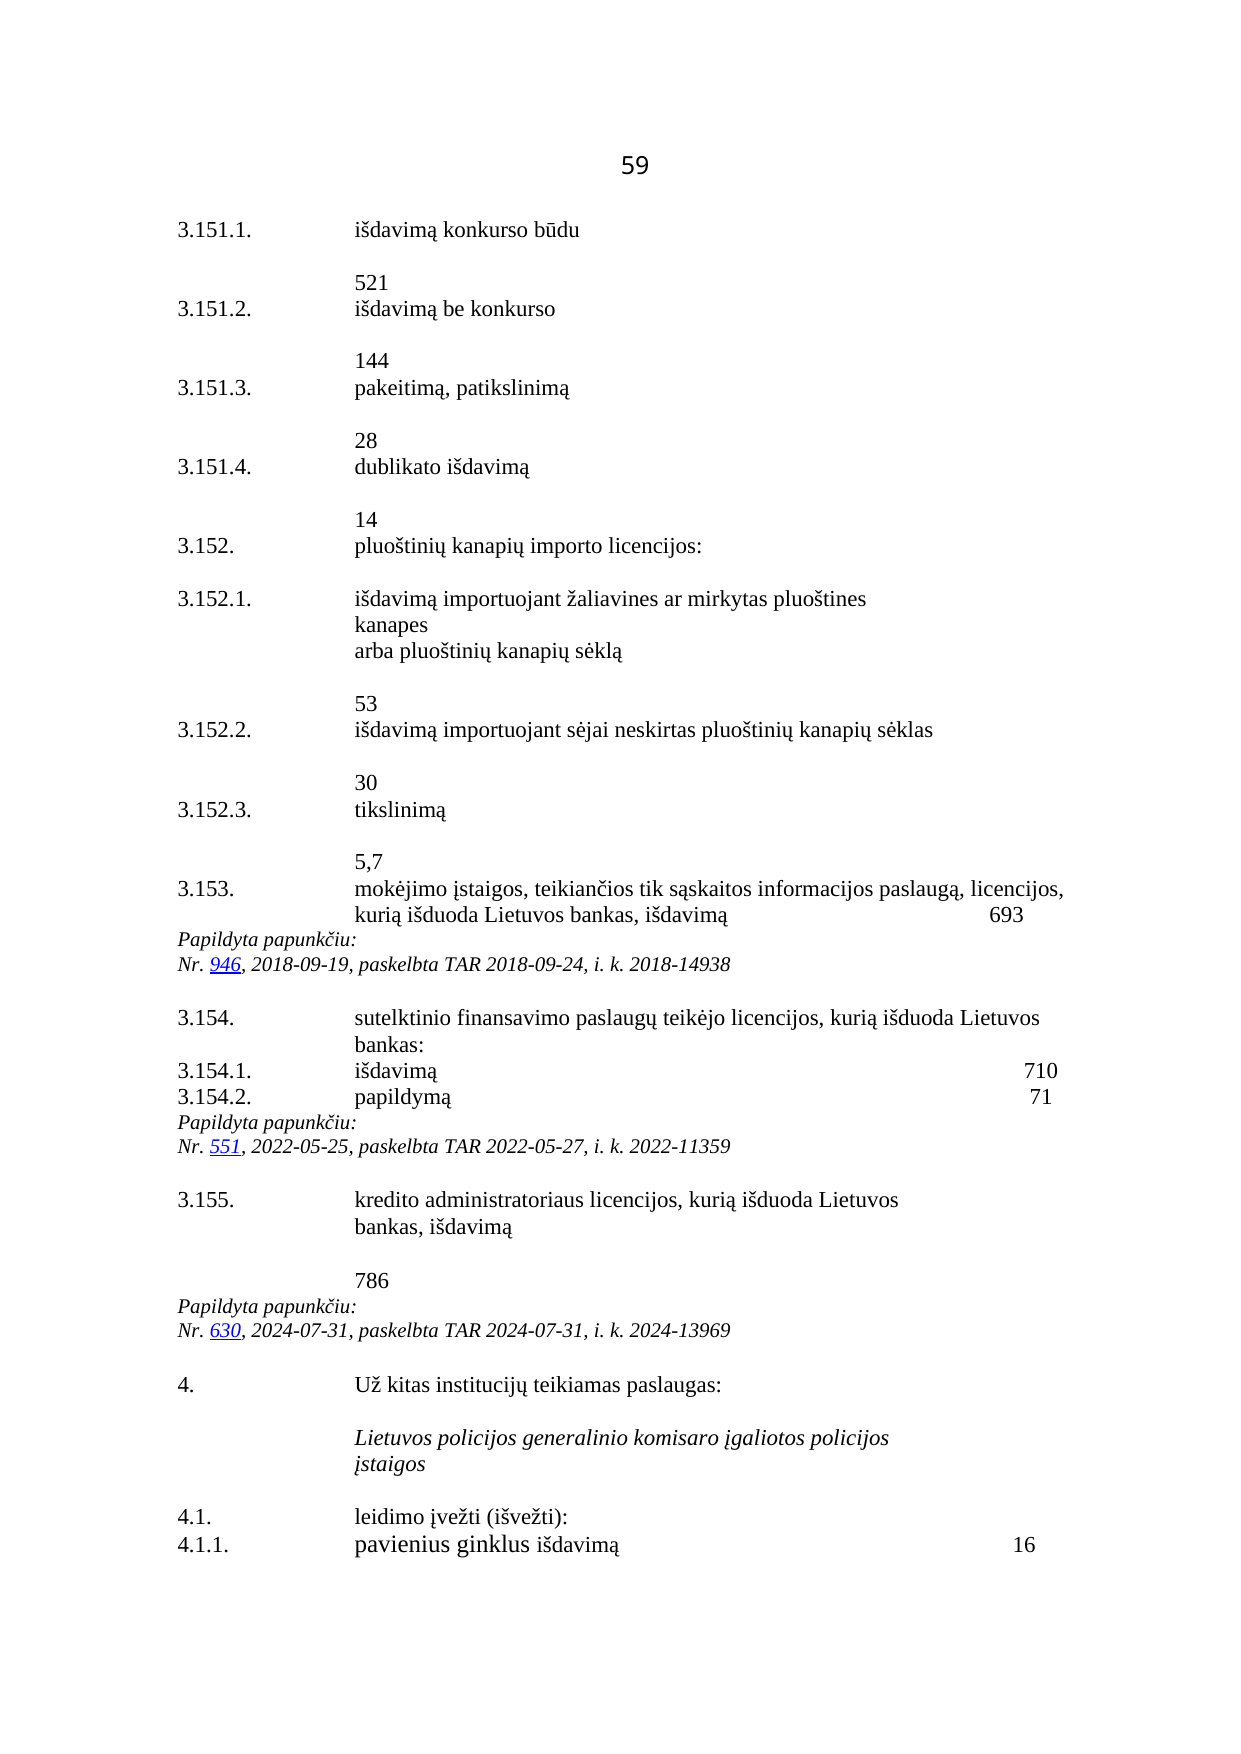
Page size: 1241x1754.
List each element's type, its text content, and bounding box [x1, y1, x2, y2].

text Nr. 946, 2018-09-19, paskelbta TAR 2018-09-24, i. k. 2018-14938 [177, 951, 1092, 976]
text 3.152.2. išdavimą importuojant sėjai neskirtas pluoštinių kanapių sėklas 30 [177, 717, 945, 796]
text arba pluoštinių kanapių sėklą 53 [354, 637, 945, 717]
text 4.1.1. pavienius ginklus išdavimą 16 [177, 1529, 1092, 1558]
text 3.151.3. pakeitimą, patikslinimą 28 [177, 374, 945, 453]
text Papildyta papunkčiu: [177, 1110, 1092, 1134]
text 4.1. leidimo įvežti (išvežti): [177, 1503, 1092, 1529]
text 3.152.3. tikslinimą 5,7 [177, 796, 945, 875]
text 3.154.2. papildymą 71 [177, 1083, 1092, 1110]
text 3.151.2. išdavimą be konkurso 144 [177, 295, 945, 374]
text 3.151.1. išdavimą konkurso būdu 521 [177, 216, 945, 295]
text 3.154. sutelktinio finansavimo paslaugų teikėjo licencijos, kurią išduoda Lietuvos bankas: [177, 1004, 1092, 1057]
text Papildyta papunkčiu: [177, 1294, 1092, 1318]
text 3.152. pluoštinių kanapių importo licencijos: [177, 532, 945, 585]
text Nr. 630, 2024-07-31, paskelbta TAR 2024-07-31, i. k. 2024-13969 [177, 1318, 1092, 1342]
text Nr. 551, 2022-05-25, paskelbta TAR 2022-05-27, i. k. 2022-11359 [177, 1134, 1092, 1158]
text Lietuvos policijos generalinio komisaro įgaliotos policijos įstaigos [354, 1424, 945, 1503]
text Papildyta papunkčiu: [177, 927, 1092, 951]
text 4. Už kitas institucijų teikiamas paslaugas: [177, 1371, 945, 1424]
text 3.152.1. išdavimą importuojant žaliavines ar mirkytas pluoštines kanapes [177, 585, 945, 637]
text 3.151.4. dublikato išdavimą 14 [177, 453, 945, 532]
text 3.155. kredito administratoriaus licencijos, kurią išduoda Lietuvos bankas, išdavimą 786 [177, 1187, 915, 1294]
text 3.154.1. išdavimą 710 [177, 1057, 1092, 1083]
text 3.153. mokėjimo įstaigos, teikiančios tik sąskaitos informacijos paslaugą, licencijos, kurią išduoda Lietuvos bankas, išdavimą 693 [177, 875, 1092, 927]
